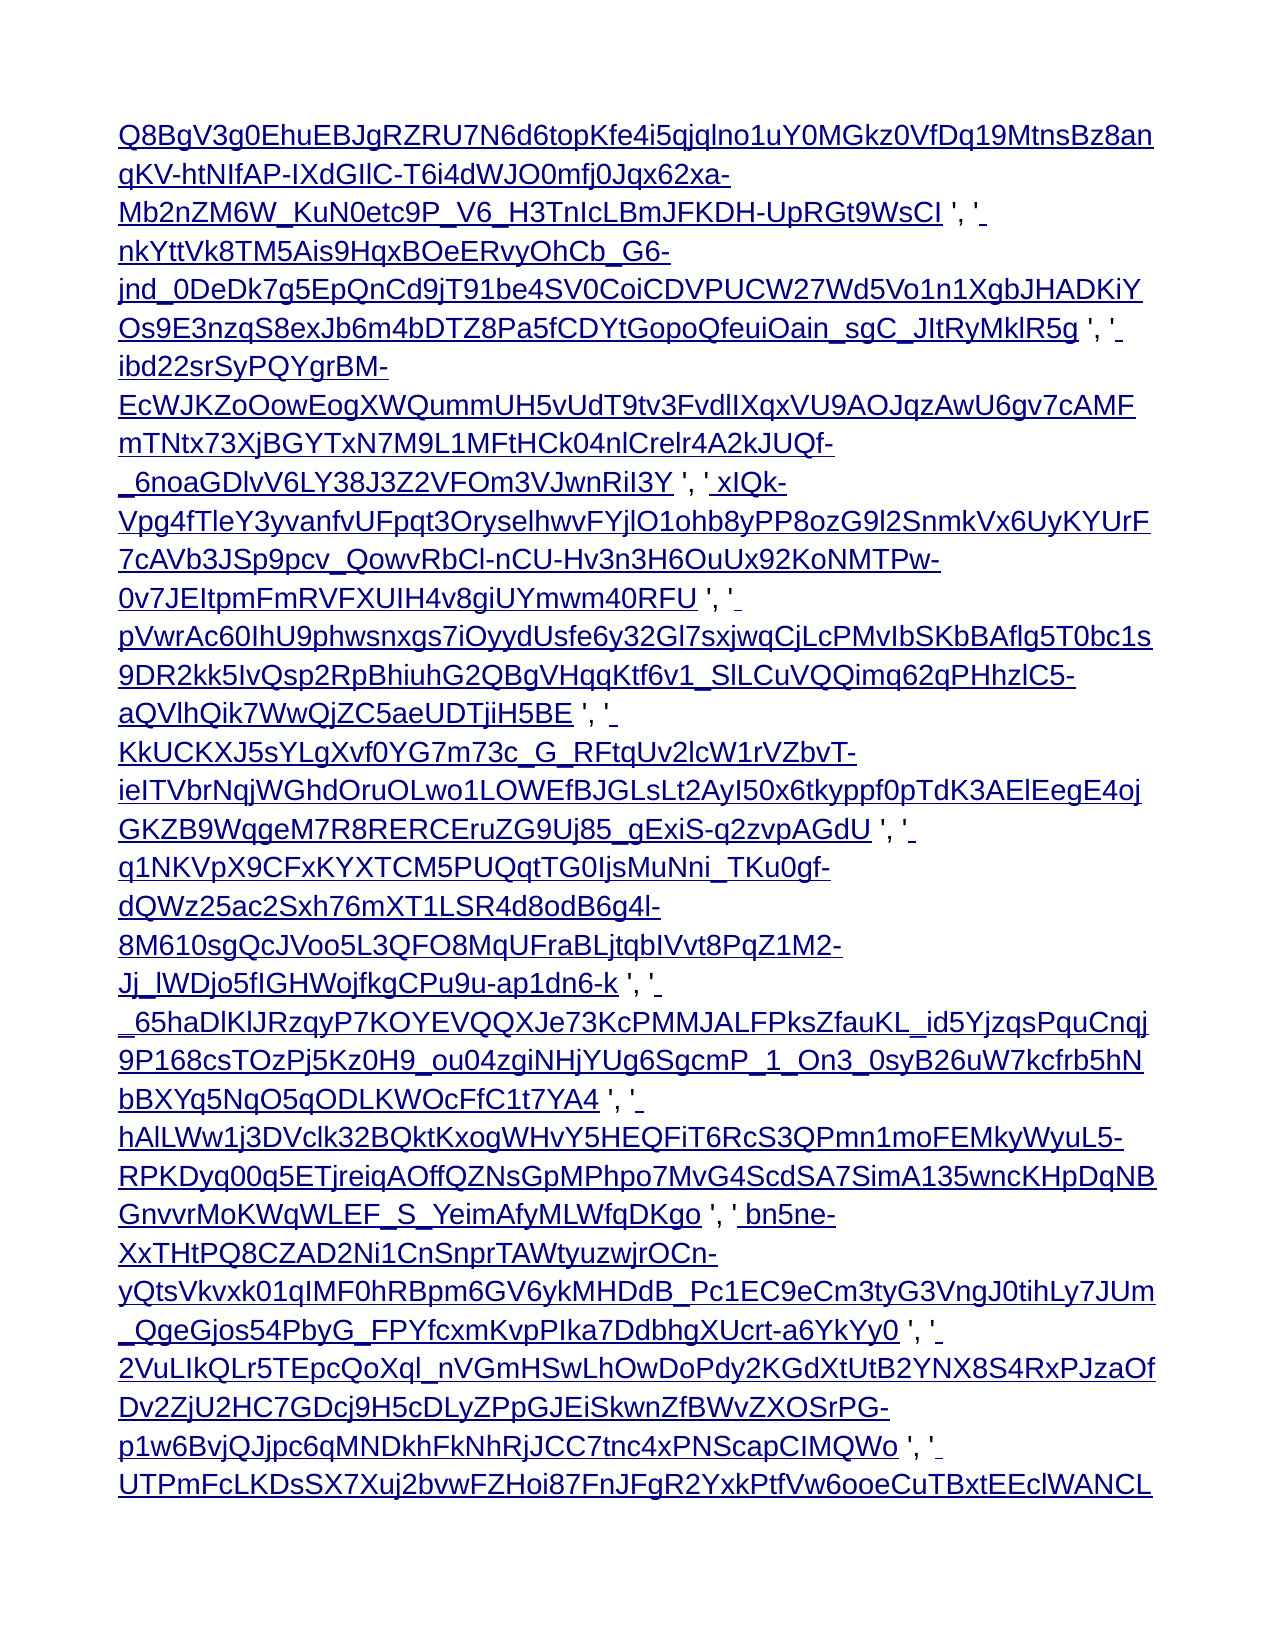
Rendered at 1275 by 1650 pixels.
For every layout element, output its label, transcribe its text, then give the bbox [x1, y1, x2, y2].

text GnvvrMoKWqWLEF_S_YeimAfyMLWfqDKgo ', ' bn5ne-XxTHtPQ8CZAD2Ni1CnSnprTAWtyuzwjrOCn-yQtsVkvxk01qIMF0hRBpm6GV6ykMHDdB_Pc1EC9eCm3tyG3VngJ0tihLy7JUm_QgeGjos54PbyG_FPYfcxmKvpPIka7DdbhgXUcrt-a6YkYy0 ', ' 2VuLIkQLr5TEpcQoXql_nVGmHSwLhOwDoPdy2KGdXtUtB2YNX8S4RxPJzaOfDv2ZjU2HC7GDcj9H5cDLyZPpGJEiSkwnZfBWvZXOSrPG-p1w6BvjQJjpc6qMNDkhFkNhRjJCC7tnc4xPNScapCIMQWo ', ' UTPmFcLKDsSX7Xuj2bvwFZHoi87FnJFgR2YxkPtfVw6ooeCuTBxtEEclWANCL [118, 1190, 1157, 1501]
text Q8BgV3g0EhuEBJgRZRU7N6d6topKfe4i5qjqlno1uY0MGkz0VfDq19MtnsBz8anqKV-htNIfAP-IXdGIlC-T6i4dWJO0mfj0Jqx62xa-Mb2nZM6W_KuN0etc9P_V6_H3TnIcLBmJFKDH-UpRGt9WsCI ', ' nkYttVk8TM5Ais9HqxBOeERvyOhCb_G6-jnd_0DeDk7g5EpQnCd9jT91be4SV0CoiCDVPUCW27Wd5Vo1n1XgbJHADKiYOs9E3nzqS8exJb6m4bDTZ8Pa5fCDYtGopoQfeuiOain_sgC_JItRyMklR5g ', ' ibd22srSyPQYgrBM-EcWJKZoOowEogXWQummUH5vUdT9tv3FvdlIXqxVU9AOJqzAwU6gv7cAMFmTNtx73XjBGYTxN7M9L1MFtHCk04nlCrelr4A2kJUQf-_6noaGDlvV6LY38J3Z2VFOm3VJwnRiI3Y ', ' xIQk-Vpg4fTleY3yvanfvUFpqt3OryselhwvFYjlO1ohb8yPP8ozG9l2SnmkVx6UyKYUrF7cAVb3JSp9pcv_QowvRbCl-nCU-Hv3n3H6OuUx92KoNMTPw-0v7JEItpmFmRVFXUIH4v8giUYmwm40RFU ', ' pVwrAc60IhU9phwsnxgs7iOyydUsfe6y32Gl7sxjwqCjLcPMvIbSKbBAflg5T0bc1s9DR2kk5IvQsp2RpBhiuhG2QBgVHqqKtf6v1_SlLCuVQQimq62qPHhzlC5-aQVlhQik7WwQjZC5aeUDTjiH5BE ', ' KkUCKXJ5sYLgXvf0YG7m73c_G_RFtqUv2lcW1rVZbvT-ieITVbrNqjWGhdOruOLwo1LOWEfBJGLsLt2AyI50x6tkyppf0pTdK3AElEegE4ojGKZB9WqgeM7R8RERCEruZG9Uj85_gExiS-q2zvpAGdU ', ' q1NKVpX9CFxKYXTCM5PUQqtTG0IjsMuNni_TKu0gf-dQWz25ac2Sxh76mXT1LSR4d8odB6g4l-8M610sgQcJVoo5L3QFO8MqUFraBLjtqbIVvt8PqZ1M2-Jj_lWDjo5fIGHWojfkgCPu9u-ap1dn6-k ', ' _65haDlKlJRzqyP7KOYEVQQXJe73KcPMMJALFPksZfauKL_id5YjzqsPquCnqj9P168csTOzPj5Kz0H9_ou04zgiNHjYUg6SgcmP_1_On3_0syB26uW7kcfrb5hNbBXYq5NqO5qODLKWOcFfC1t7YA4 ', ' hAlLWw1j3DVclk32BQktKxogWHvY5HEQFiT6RcS3QPmn1moFEMkyWyuL5-RPKDyq00q5ETjreiqAOffQZNsGpMPhpo7MvG4ScdSA7SimA135wncKHpDqNB [118, 118, 1157, 1188]
